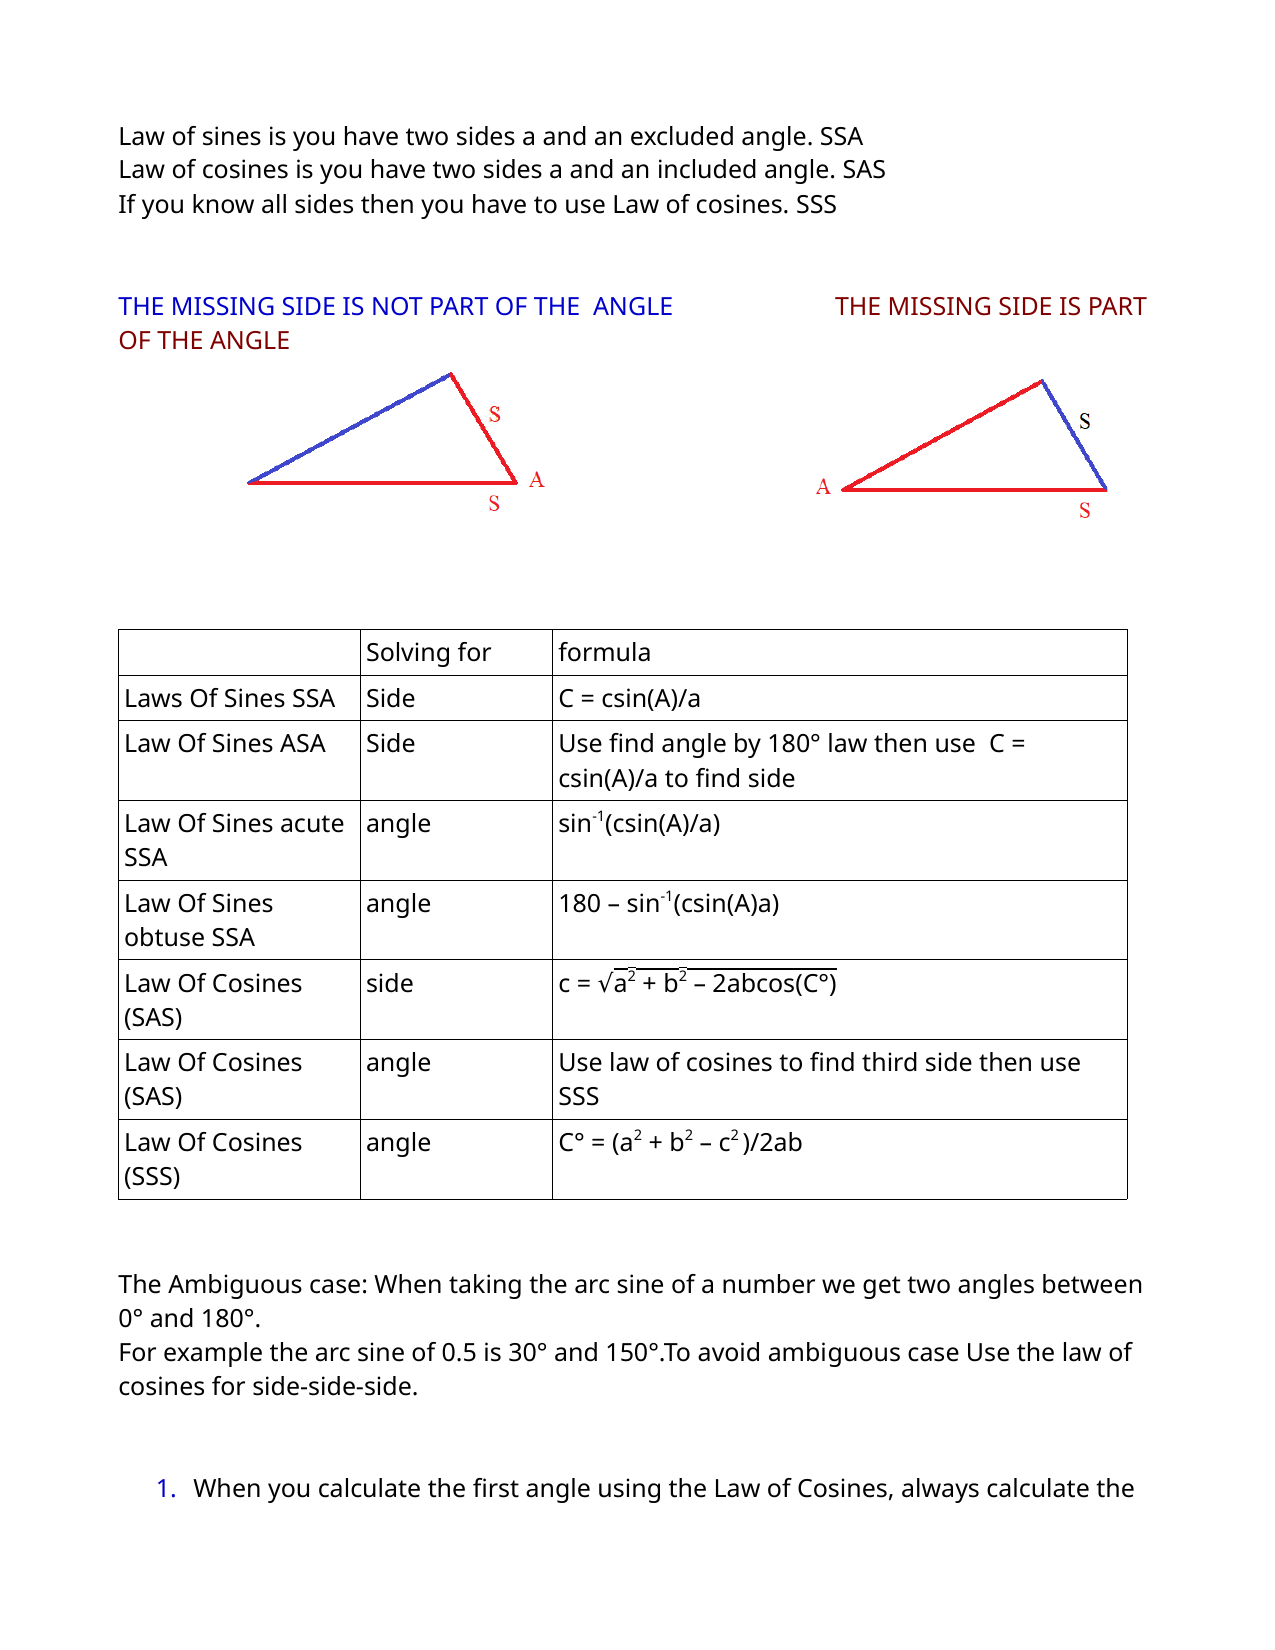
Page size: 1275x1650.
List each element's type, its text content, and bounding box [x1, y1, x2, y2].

table_cell Law Of Sines ASA [119, 721, 360, 800]
picture [244, 370, 546, 513]
text Law of sines is you have two sides a and an excluded angle. SSA [118, 118, 1157, 152]
table_cell side [361, 960, 552, 1039]
text THE MISSING SIDE IS NOT PART OF THE ANGLE THE MISSING SIDE IS PART OF THE ANGLE [118, 288, 1157, 357]
table_cell Use law of cosines to find third side then use SSS [553, 1040, 1127, 1119]
table_cell Side [361, 676, 552, 720]
table_header [119, 630, 360, 675]
table_cell Law Of Sines obtuse SSA [119, 881, 360, 959]
text For example the arc sine of 0.5 is 30° and 150°.To avoid ambiguous case Use the law of cosines for side-side-side. [118, 1335, 1157, 1403]
table_cell Use find angle by 180° law then use C = csin(A)/a to find side [553, 721, 1127, 800]
table_cell Laws Of Sines SSA [119, 676, 360, 720]
table_cell angle [361, 1120, 552, 1198]
table_header formula [553, 630, 1127, 675]
table_cell Side [361, 721, 552, 800]
table_cell Law Of Sines acute SSA [119, 801, 360, 880]
table_cell angle [361, 881, 552, 959]
table_cell sin-1(csin(A)/a) [553, 801, 1127, 880]
table_cell Law Of Cosines (SAS) [119, 960, 360, 1039]
table_cell angle [361, 1040, 552, 1119]
table_cell 180 – sin-1(csin(A)a) [553, 881, 1127, 959]
table_header Solving for [361, 630, 552, 675]
text The Ambiguous case: When taking the arc sine of a number we get two angles between 0° and 180°. [118, 1267, 1157, 1335]
text Law of cosines is you have two sides a and an included angle. SAS [118, 152, 1157, 186]
table_cell C = csin(A)/a [553, 676, 1127, 720]
table_cell c = √a2 + b2 – 2abcos(C°) [553, 960, 1127, 1039]
table_cell angle [361, 801, 552, 880]
list When you calculate the first angle using the Law of Cosines, always calculate the [156, 1471, 1157, 1505]
table_cell Law Of Cosines (SAS) [119, 1040, 360, 1119]
table_cell C° = (a2 + b2 – c2 )/2ab [553, 1120, 1127, 1198]
text If you know all sides then you have to use Law of cosines. SSS [118, 186, 1157, 220]
table_cell Law Of Cosines (SSS) [119, 1120, 360, 1198]
picture [816, 377, 1108, 520]
